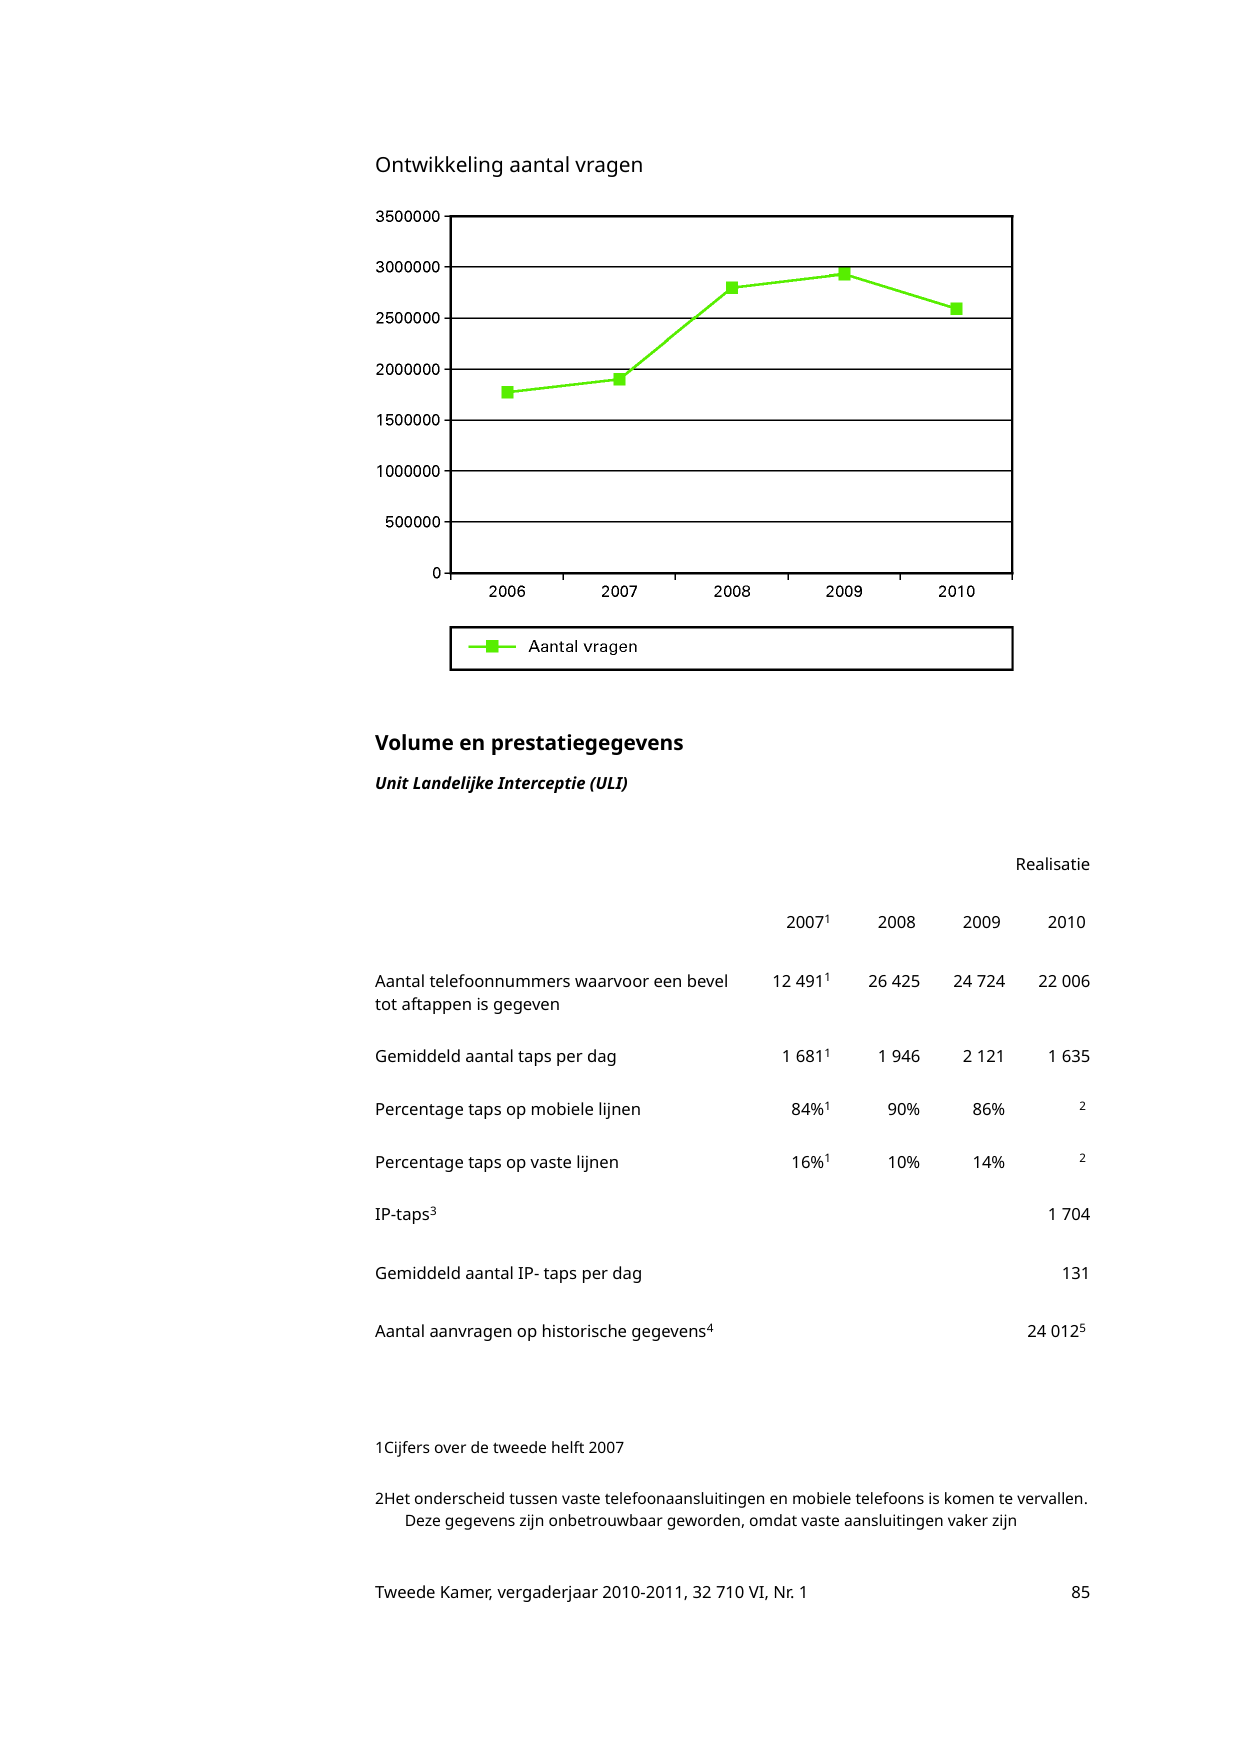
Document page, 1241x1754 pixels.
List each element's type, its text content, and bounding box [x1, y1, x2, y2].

table_cell [375, 1378, 750, 1437]
table_cell [750, 1378, 835, 1437]
text Unit Landelijke Interceptie (ULI) [375, 772, 1090, 795]
table_cell [750, 1203, 835, 1261]
table_cell 2 121 [920, 1045, 1005, 1098]
table_cell 90% [835, 1098, 920, 1150]
table_header [375, 853, 750, 911]
table_cell [920, 1320, 1005, 1378]
table_cell 131 [1005, 1261, 1090, 1320]
table_cell 12 4911 [750, 970, 835, 1045]
table_cell 1 946 [835, 1045, 920, 1098]
table_cell Percentage taps op mobiele lijnen [375, 1098, 750, 1150]
table_cell 22 006 [1005, 970, 1090, 1045]
table_cell 26 425 [835, 970, 920, 1045]
table_cell [835, 1378, 920, 1437]
table_cell 2 [1005, 1098, 1090, 1150]
table_cell Gemiddeld aantal IP- taps per dag [375, 1261, 750, 1320]
table_cell [835, 1203, 920, 1261]
table_cell 2010 [1005, 911, 1090, 969]
table_cell 10% [835, 1150, 920, 1203]
table_cell [750, 1261, 835, 1320]
table_cell 1Cijfers over de tweede helft 2007 2Het onderscheid tussen vaste telefoonaansluitingen en mobiele telefoons is komen te vervallen. Deze gegevens zijn onbetrouwbaar geworden, omdat vaste aansluitingen vaker zijn [375, 1437, 1090, 1531]
table_cell Percentage taps op vaste lijnen [375, 1150, 750, 1203]
table_cell 14% [920, 1150, 1005, 1203]
table_cell 2008 [835, 911, 920, 969]
table_cell 2 [1005, 1150, 1090, 1203]
picture [375, 208, 1014, 671]
table_header Realisatie [750, 853, 1090, 911]
table_cell [1005, 1378, 1090, 1437]
table_cell Aantal telefoonnummers waarvoor een bevel tot aftappen is gegeven [375, 970, 750, 1045]
table_cell [920, 1203, 1005, 1261]
table_cell Gemiddeld aantal taps per dag [375, 1045, 750, 1098]
table_cell 84%1 [750, 1098, 835, 1150]
table_cell [750, 1320, 835, 1378]
table_cell [920, 1378, 1005, 1437]
table_cell [835, 1261, 920, 1320]
table_cell [835, 1320, 920, 1378]
table_cell Aantal aanvragen op historische gegevens4 [375, 1320, 750, 1378]
table_cell 2009 [920, 911, 1005, 969]
table_cell [375, 911, 750, 969]
table_cell IP-taps3 [375, 1203, 750, 1261]
table_cell 24 724 [920, 970, 1005, 1045]
table_cell 1 635 [1005, 1045, 1090, 1098]
table_cell 20071 [750, 911, 835, 969]
table_cell 16%1 [750, 1150, 835, 1203]
text Volume en prestatiegegevens [375, 728, 1090, 757]
table_cell 24 0125 [1005, 1320, 1090, 1378]
table_cell 86% [920, 1098, 1005, 1150]
table_cell 1 704 [1005, 1203, 1090, 1261]
text Ontwikkeling aantal vragen [375, 150, 1090, 178]
table_cell [920, 1261, 1005, 1320]
table_cell 1 6811 [750, 1045, 835, 1098]
